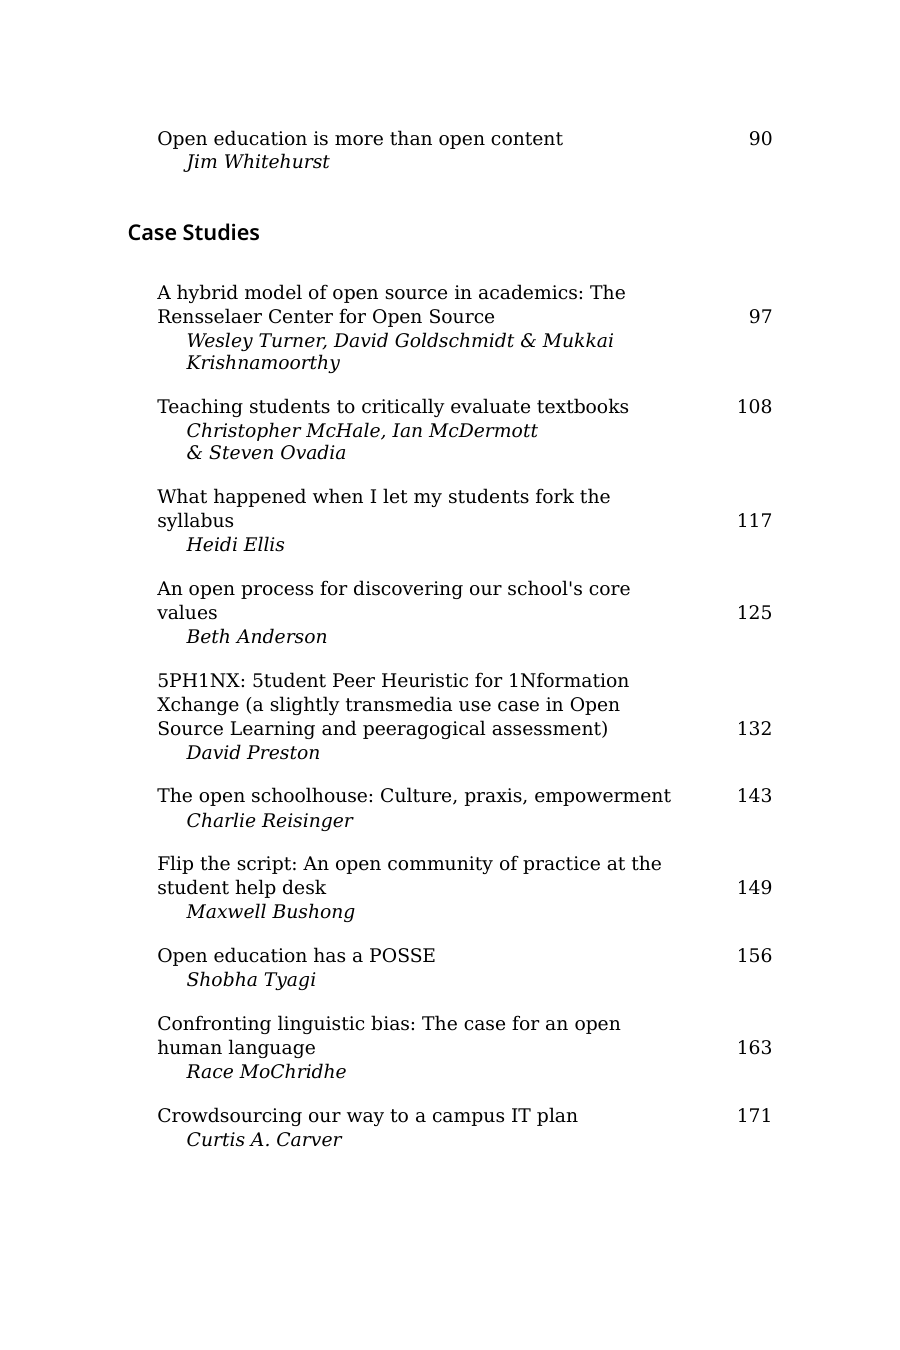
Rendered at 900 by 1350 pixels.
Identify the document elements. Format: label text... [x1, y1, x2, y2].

text Crowdsourcing our way to a campus IT plan 171 [157, 1105, 772, 1127]
text Curtis A. Carver [186, 1129, 772, 1173]
text 5PH1NX: 5tudent Peer Heuristic for 1Nformation Xchange (a slightly transmedia use case in Open Source Learning and peeragogical assessment) 132 [157, 669, 772, 739]
text Confronting linguistic bias: The case for an open human language 163 [157, 1013, 772, 1059]
text Flip the script: An open community of practice at the student help desk 149 [157, 853, 772, 899]
text Beth Anderson [186, 626, 772, 669]
text Heidi Ellis [186, 534, 772, 578]
text A hybrid model of open source in academics: The Rensselaer Center for Open Source 97 [157, 282, 772, 328]
text Teaching students to critically evaluate textbooks 108 [157, 396, 772, 418]
text Wesley Turner, David Goldschmidt & Mukkai Krishnamoorthy [186, 331, 772, 396]
text Maxwell Bushong [186, 901, 772, 945]
text Case Studies [127, 218, 772, 279]
text What happened when I let my students fork the syllabus 117 [157, 486, 772, 532]
text David Preston [186, 742, 772, 786]
text Shobha Tyagi [186, 969, 772, 1013]
text The open schoolhouse: Culture, praxis, empowerment 143 [157, 786, 772, 807]
text Christopher McHale, Ian McDermott & Steven Ovadia [186, 420, 772, 486]
text Jim Whitehurst [186, 152, 772, 195]
text An open process for discovering our school's core values 125 [157, 578, 772, 624]
text Race MoChridhe [186, 1061, 772, 1105]
text Open education has a POSSE 156 [157, 945, 772, 967]
text Open education is more than open content 90 [157, 127, 772, 149]
text Charlie Reisinger [186, 809, 772, 853]
